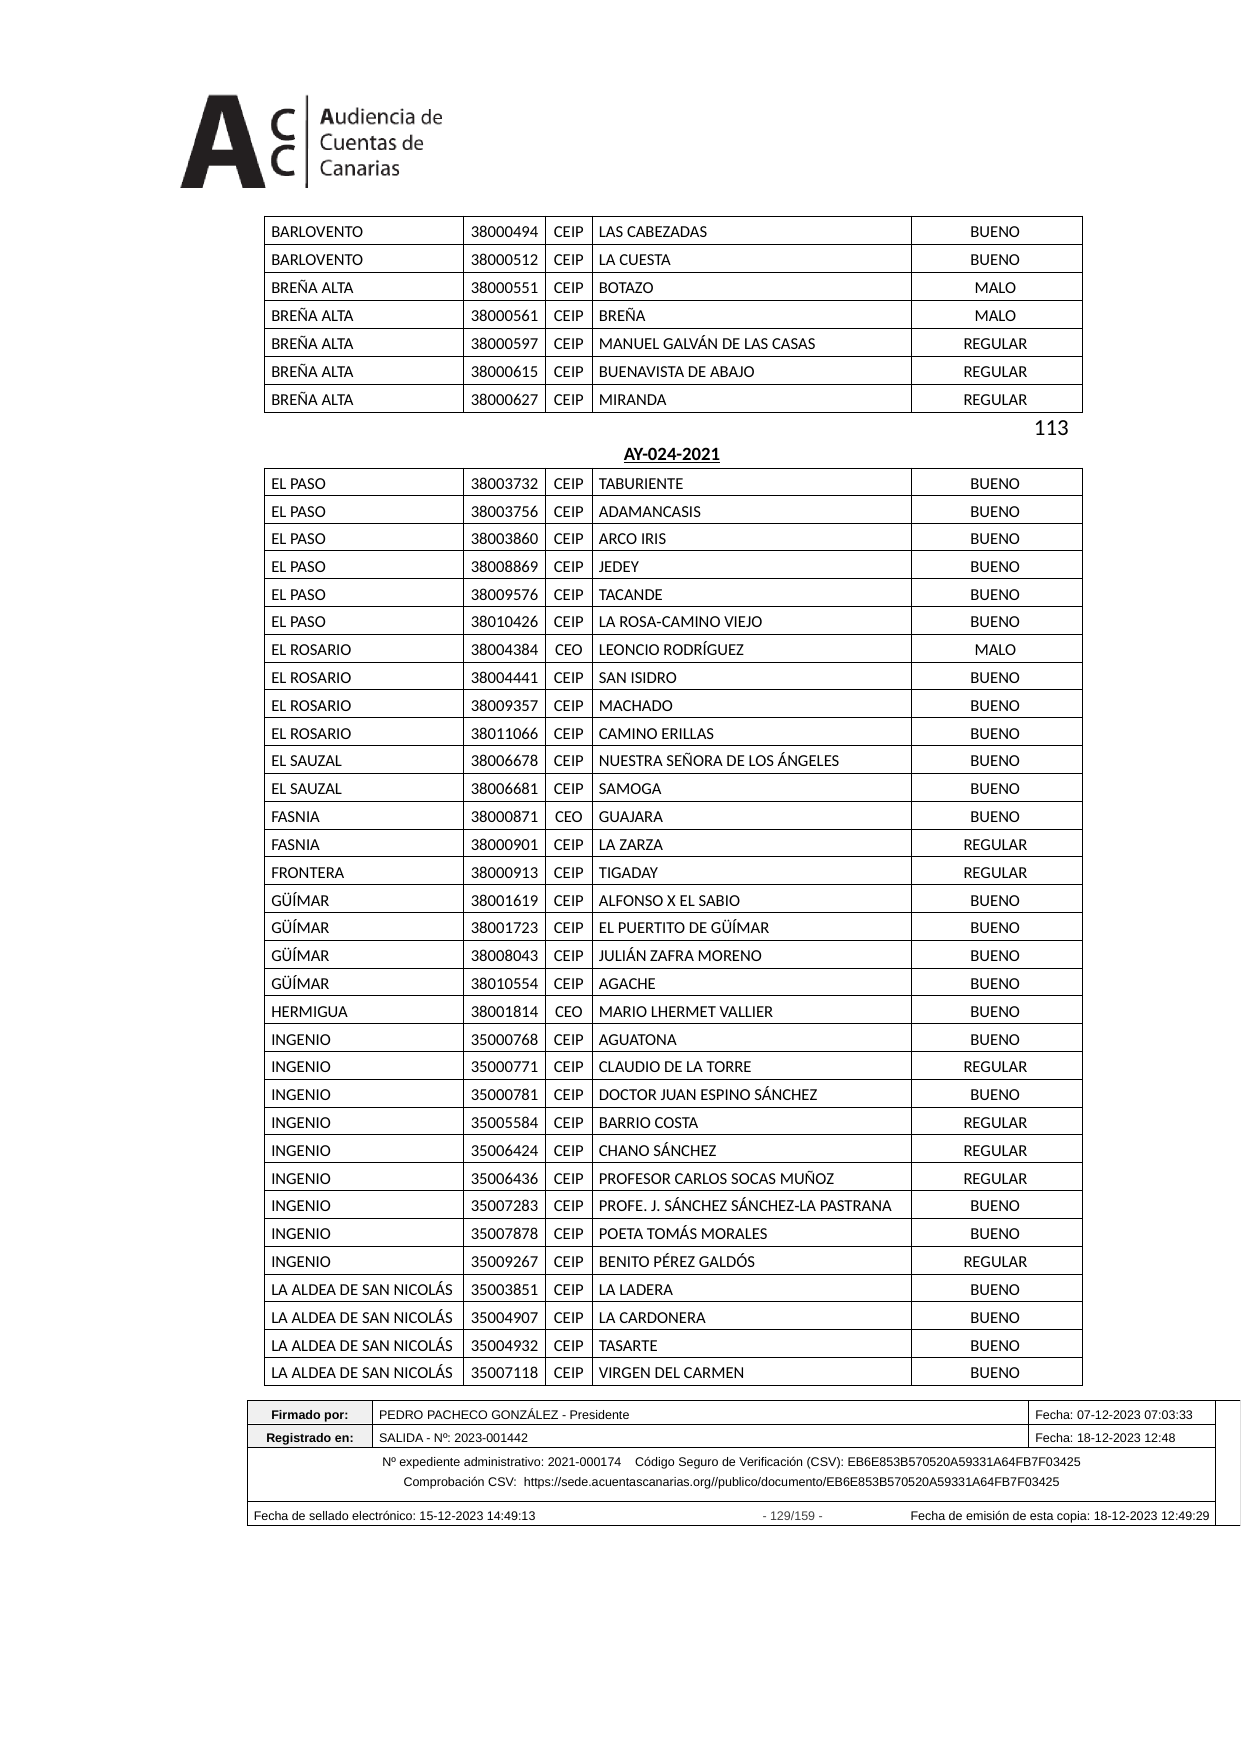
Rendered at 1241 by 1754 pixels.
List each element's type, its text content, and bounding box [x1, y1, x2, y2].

table_cell CEIP [546, 1052, 592, 1079]
table_cell BUENO [912, 217, 1082, 243]
table_cell CEIP [546, 663, 592, 689]
table_cell BUENO [912, 913, 1082, 940]
table_cell 38000551 [464, 273, 545, 299]
table_cell 35000771 [464, 1052, 545, 1079]
table_cell LA ROSA‐CAMINO VIEJO [593, 607, 911, 634]
table_cell TIGADAY [593, 857, 911, 884]
table_cell EL ROSARIO [265, 635, 463, 662]
table_cell BREÑA ALTA [265, 385, 463, 412]
table_cell CEIP [546, 301, 592, 328]
table_cell VIRGEN DEL CARMEN [593, 1358, 911, 1385]
table_cell LA ALDEA DE SAN NICOLÁS [265, 1275, 463, 1301]
table_cell FASNIA [265, 802, 463, 828]
table_cell EL PASO [265, 579, 463, 606]
table_cell POETA TOMÁS MORALES [593, 1219, 911, 1246]
table_cell INGENIO [265, 1163, 463, 1190]
table_cell CEIP [546, 273, 592, 299]
table_cell BREÑA ALTA [265, 273, 463, 299]
table_cell 35004932 [464, 1330, 545, 1357]
table_cell CEIP [546, 1163, 592, 1190]
table_cell BUENO [912, 941, 1082, 967]
table_cell EL PASO [265, 551, 463, 578]
table_cell CEIP [546, 746, 592, 773]
table_cell GÜÍMAR [265, 969, 463, 995]
table_cell 35000781 [464, 1080, 545, 1107]
table_cell EL PASO [265, 607, 463, 634]
table_cell BUENO [912, 1330, 1082, 1357]
table_cell CEIP [546, 1108, 592, 1134]
table_cell EL SAUZAL [265, 774, 463, 801]
table_cell PROFESOR CARLOS SOCAS MUÑOZ [593, 1163, 911, 1190]
table_cell 38000627 [464, 385, 545, 412]
table_cell INGENIO [265, 1135, 463, 1162]
table_cell 38000597 [464, 329, 545, 356]
table_cell BARLOVENTO [265, 217, 463, 243]
table_header EL PASO [265, 469, 463, 495]
table_cell MACHADO [593, 690, 911, 717]
table_cell INGENIO [265, 1191, 463, 1218]
table_cell BARLOVENTO [265, 245, 463, 272]
table_cell CEIP [546, 969, 592, 995]
table_cell INGENIO [265, 1108, 463, 1134]
table_cell 35009267 [464, 1247, 545, 1273]
table_cell MIRANDA [593, 385, 911, 412]
table_cell REGULAR [912, 1247, 1082, 1273]
table_cell 38001723 [464, 913, 545, 940]
table_cell HERMIGUA [265, 996, 463, 1023]
table_cell 35007878 [464, 1219, 545, 1246]
table_cell CEIP [546, 524, 592, 550]
table_cell BUENO [912, 996, 1082, 1023]
table_cell CEIP [546, 1247, 592, 1273]
table_cell 38011066 [464, 718, 545, 745]
table_cell BUENAVISTA DE ABAJO [593, 357, 911, 384]
table_cell REGULAR [912, 830, 1082, 856]
table_cell CHANO SÁNCHEZ [593, 1135, 911, 1162]
table_cell LA ALDEA DE SAN NICOLÁS [265, 1358, 463, 1385]
table_cell REGULAR [912, 329, 1082, 356]
table_cell REGULAR [912, 1163, 1082, 1190]
table_cell BUENO [912, 551, 1082, 578]
table_cell CEO [546, 802, 592, 828]
table_cell CEIP [546, 245, 592, 272]
table_cell 38000561 [464, 301, 545, 328]
table_cell MALO [912, 301, 1082, 328]
table_cell BUENO [912, 607, 1082, 634]
table_cell CEO [546, 635, 592, 662]
table_cell BUENO [912, 1080, 1082, 1107]
table_cell EL PUERTITO DE GÜÍMAR [593, 913, 911, 940]
table_cell 38009357 [464, 690, 545, 717]
table_cell FRONTERA [265, 857, 463, 884]
table_cell GÜÍMAR [265, 941, 463, 967]
table_cell BUENO [912, 496, 1082, 523]
table_cell TACANDE [593, 579, 911, 606]
table_cell CEIP [546, 496, 592, 523]
table_cell JEDEY [593, 551, 911, 578]
table_cell LA ALDEA DE SAN NICOLÁS [265, 1302, 463, 1329]
table_cell TASARTE [593, 1330, 911, 1357]
table_cell BUENO [912, 774, 1082, 801]
table_cell BUENO [912, 579, 1082, 606]
table_cell 38009576 [464, 579, 545, 606]
table_cell BREÑA ALTA [265, 301, 463, 328]
table_cell 38004384 [464, 635, 545, 662]
table_cell CEIP [546, 1024, 592, 1051]
table_cell 38000615 [464, 357, 545, 384]
table_cell 38000494 [464, 217, 545, 243]
table_cell 38004441 [464, 663, 545, 689]
table_cell CEIP [546, 329, 592, 356]
table_cell REGULAR [912, 857, 1082, 884]
table_header TABURIENTE [593, 469, 911, 495]
table_cell 35000768 [464, 1024, 545, 1051]
table_cell MALO [912, 273, 1082, 299]
table_cell BUENO [912, 524, 1082, 550]
table_cell GÜÍMAR [265, 885, 463, 912]
table_cell CEIP [546, 217, 592, 243]
table_cell CEIP [546, 551, 592, 578]
table_cell EL SAUZAL [265, 746, 463, 773]
table_cell CEIP [546, 857, 592, 884]
table_cell LA CUESTA [593, 245, 911, 272]
table_cell CEIP [546, 1191, 592, 1218]
table_cell CEIP [546, 385, 592, 412]
table_cell BUENO [912, 1358, 1082, 1385]
table_cell REGULAR [912, 385, 1082, 412]
table_cell BUENO [912, 718, 1082, 745]
table_cell ADAMANCASIS [593, 496, 911, 523]
table_cell CEIP [546, 885, 592, 912]
table_cell EL PASO [265, 496, 463, 523]
table_cell 38001814 [464, 996, 545, 1023]
table_cell BUENO [912, 245, 1082, 272]
table_cell INGENIO [265, 1052, 463, 1079]
table_cell LA CARDONERA [593, 1302, 911, 1329]
table_cell 38003756 [464, 496, 545, 523]
table_cell 38010554 [464, 969, 545, 995]
table_cell CEIP [546, 1302, 592, 1329]
table_cell BENITO PÉREZ GALDÓS [593, 1247, 911, 1273]
table_cell 38006681 [464, 774, 545, 801]
table_cell INGENIO [265, 1219, 463, 1246]
table_cell 38010426 [464, 607, 545, 634]
table_cell REGULAR [912, 1052, 1082, 1079]
table_cell EL ROSARIO [265, 718, 463, 745]
table_cell CEIP [546, 357, 592, 384]
table_cell CEIP [546, 1358, 592, 1385]
table_cell CLAUDIO DE LA TORRE [593, 1052, 911, 1079]
table_header BUENO [912, 469, 1082, 495]
table_cell BOTAZO [593, 273, 911, 299]
table_cell BUENO [912, 1302, 1082, 1329]
table_cell LA ALDEA DE SAN NICOLÁS [265, 1330, 463, 1357]
table_cell BREÑA ALTA [265, 357, 463, 384]
table_cell DOCTOR JUAN ESPINO SÁNCHEZ [593, 1080, 911, 1107]
table_cell BUENO [912, 1191, 1082, 1218]
table_cell REGULAR [912, 357, 1082, 384]
table_cell AGACHE [593, 969, 911, 995]
table_cell BUENO [912, 1219, 1082, 1246]
table_header 38003732 [464, 469, 545, 495]
table_cell REGULAR [912, 1135, 1082, 1162]
table_cell 38000871 [464, 802, 545, 828]
table_cell GUAJARA [593, 802, 911, 828]
table_cell 35005584 [464, 1108, 545, 1134]
table_cell 38008043 [464, 941, 545, 967]
table_cell BUENO [912, 969, 1082, 995]
table_cell LA LADERA [593, 1275, 911, 1301]
table_cell CEIP [546, 913, 592, 940]
table_cell 35007118 [464, 1358, 545, 1385]
table_cell INGENIO [265, 1247, 463, 1273]
table_cell CEIP [546, 1219, 592, 1246]
table_cell CEIP [546, 830, 592, 856]
table_cell EL ROSARIO [265, 663, 463, 689]
table_cell AGUATONA [593, 1024, 911, 1051]
table_cell CEIP [546, 579, 592, 606]
table_cell BUENO [912, 1024, 1082, 1051]
table_header CEIP [546, 469, 592, 495]
table_cell NUESTRA SEÑORA DE LOS ÁNGELES [593, 746, 911, 773]
table_cell SAMOGA [593, 774, 911, 801]
text 113 [247, 413, 1074, 441]
table_cell CEIP [546, 774, 592, 801]
table_cell ALFONSO X EL SABIO [593, 885, 911, 912]
table_cell 35004907 [464, 1302, 545, 1329]
table_cell BUENO [912, 802, 1082, 828]
table_cell LEONCIO RODRÍGUEZ [593, 635, 911, 662]
table_cell CAMINO ERILLAS [593, 718, 911, 745]
table_cell JULIÁN ZAFRA MORENO [593, 941, 911, 967]
table_cell BARRIO COSTA [593, 1108, 911, 1134]
table_cell 38000512 [464, 245, 545, 272]
table_cell BUENO [912, 663, 1082, 689]
table_cell CEIP [546, 718, 592, 745]
table_cell FASNIA [265, 830, 463, 856]
table_cell BUENO [912, 746, 1082, 773]
table_cell CEIP [546, 941, 592, 967]
table_cell LA ZARZA [593, 830, 911, 856]
table_cell INGENIO [265, 1080, 463, 1107]
table_cell 38008869 [464, 551, 545, 578]
table_cell 38006678 [464, 746, 545, 773]
table_cell 35007283 [464, 1191, 545, 1218]
table_cell 38003860 [464, 524, 545, 550]
table_cell BREÑA [593, 301, 911, 328]
table_cell 35003851 [464, 1275, 545, 1301]
table_cell SAN ISIDRO [593, 663, 911, 689]
table_cell BREÑA ALTA [265, 329, 463, 356]
table_cell 38001619 [464, 885, 545, 912]
table_cell 35006436 [464, 1163, 545, 1190]
table_cell CEIP [546, 1330, 592, 1357]
table_cell EL PASO [265, 524, 463, 550]
table_cell BUENO [912, 1275, 1082, 1301]
table_cell 38000901 [464, 830, 545, 856]
table_cell EL ROSARIO [265, 690, 463, 717]
table_cell MALO [912, 635, 1082, 662]
table_cell MANUEL GALVÁN DE LAS CASAS [593, 329, 911, 356]
table_cell CEIP [546, 1275, 592, 1301]
table_cell BUENO [912, 690, 1082, 717]
table_cell ARCO IRIS [593, 524, 911, 550]
table_cell PROFE. J. SÁNCHEZ SÁNCHEZ‐LA PASTRANA [593, 1191, 911, 1218]
subtitle AY-024-2021 [261, 443, 1087, 466]
table_cell 35006424 [464, 1135, 545, 1162]
table_cell CEIP [546, 1080, 592, 1107]
table_cell REGULAR [912, 1108, 1082, 1134]
table_cell CEO [546, 996, 592, 1023]
table_cell LAS CABEZADAS [593, 217, 911, 243]
table_cell CEIP [546, 607, 592, 634]
table_cell MARIO LHERMET VALLIER [593, 996, 911, 1023]
table_cell 38000913 [464, 857, 545, 884]
table_cell BUENO [912, 885, 1082, 912]
table_cell CEIP [546, 1135, 592, 1162]
table_cell GÜÍMAR [265, 913, 463, 940]
table_cell CEIP [546, 690, 592, 717]
table_cell INGENIO [265, 1024, 463, 1051]
